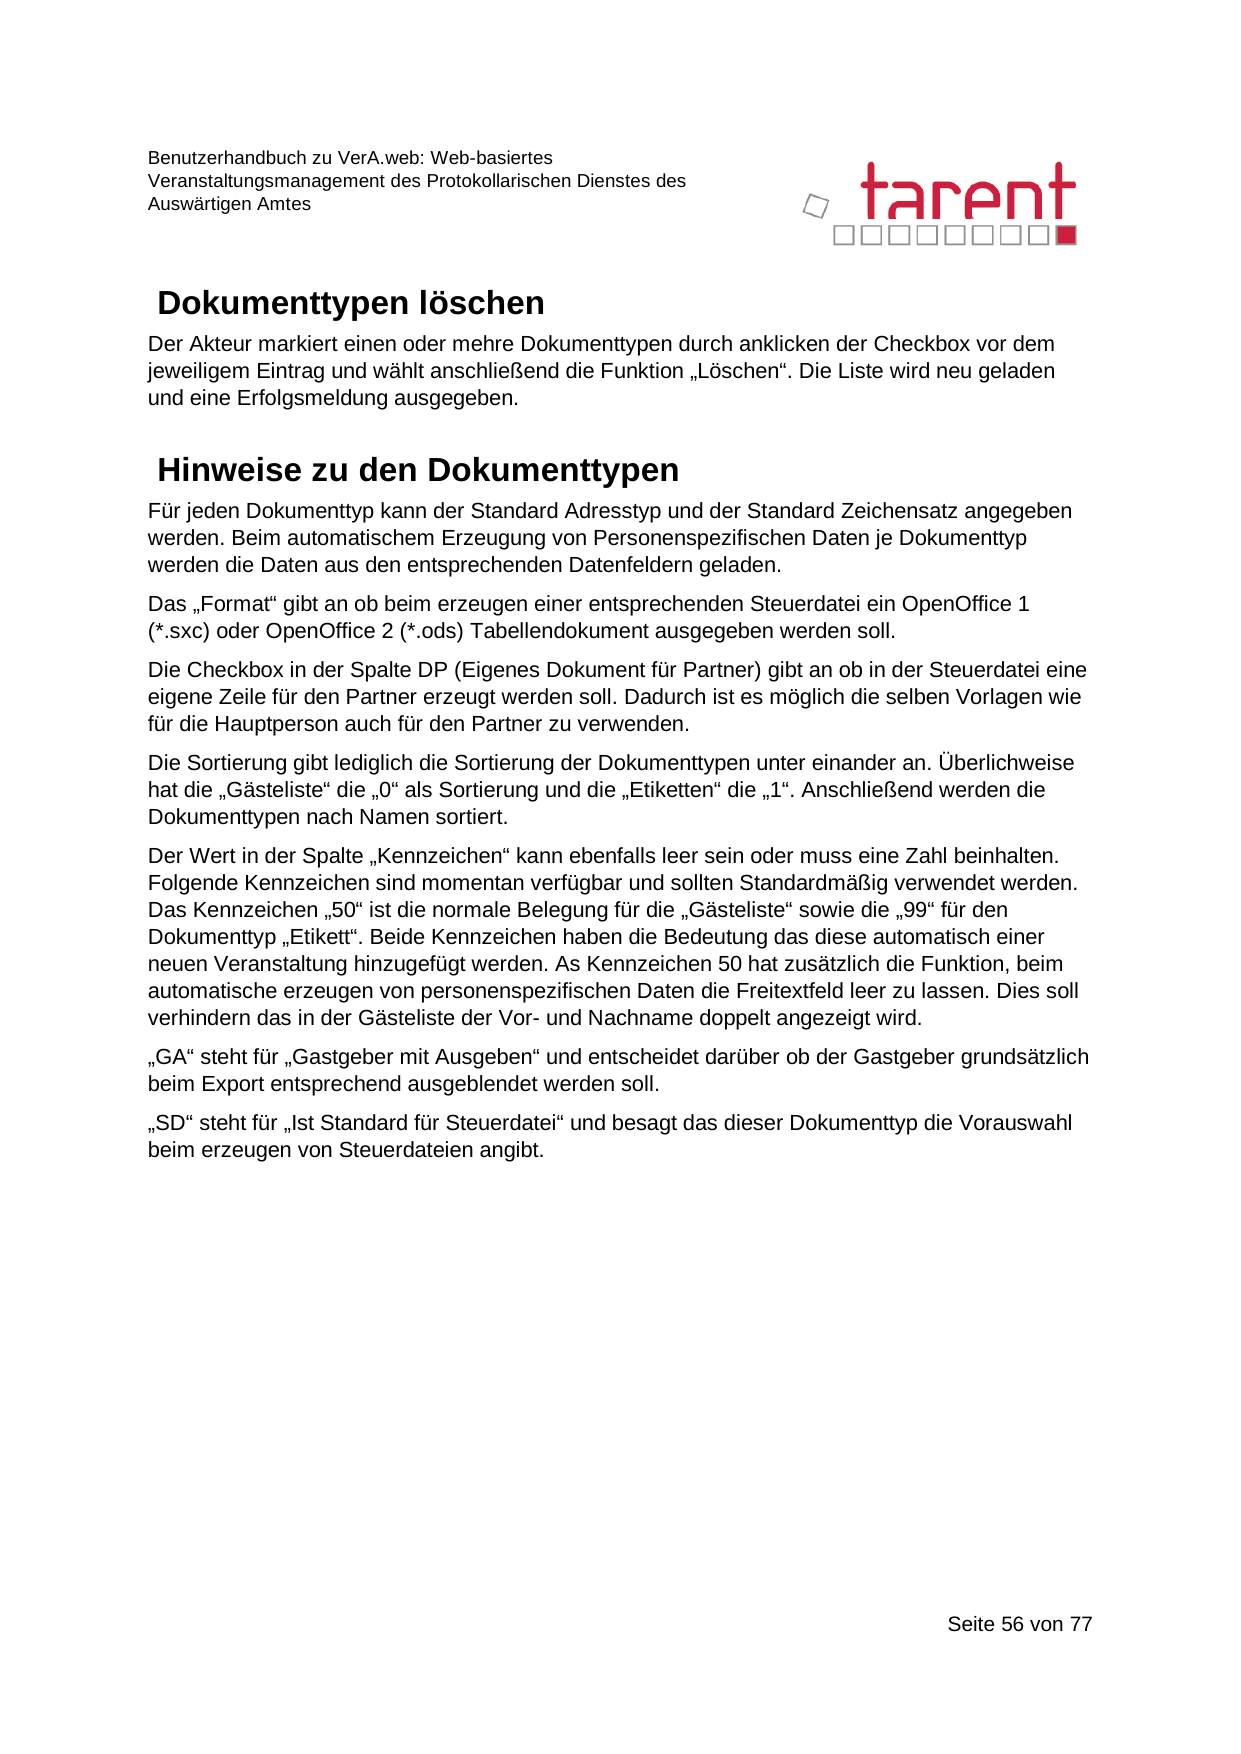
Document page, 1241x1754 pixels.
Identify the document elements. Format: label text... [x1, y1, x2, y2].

subtitle Dokumenttypen löschen [148, 284, 1092, 321]
text Die Checkbox in der Spalte DP (Eigenes Dokument für Partner) gibt an ob in der Steuerdatei eine eigene Zeile für den Partner erzeugt werden soll. Dadurch ist es möglich die selben Vorlagen wie für die Hauptperson auch für den Partner zu verwenden. [148, 658, 1092, 736]
text Der Wert in der Spalte „Kennzeichen“ kann ebenfalls leer sein oder muss eine Zahl beinhalten. Folgende Kennzeichen sind momentan verfügbar und sollten Standardmäßig verwendet werden. Das Kennzeichen „50“ ist die normale Belegung für die „Gästeliste“ sowie die „99“ für den Dokumenttyp „Etikett“. Beide Kennzeichen haben die Bedeutung das diese automatisch einer neuen Veranstaltung hinzugefügt werden. As Kennzeichen 50 hat zusätzlich die Funktion, beim automatische erzeugen von personenspezifischen Daten die Freitextfeld leer zu lassen. Dies soll verhindern das in der Gästeliste der Vor- und Nachname doppelt angezeigt wird. [148, 844, 1092, 1029]
text Die Sortierung gibt lediglich die Sortierung der Dokumenttypen unter einander an. Überlichweise hat die „Gästeliste“ die „0“ als Sortierung und die „Etiketten“ die „1“. Anschließend werden die Dokumenttypen nach Namen sortiert. [148, 751, 1092, 829]
text Der Akteur markiert einen oder mehre Dokumenttypen durch anklicken der Checkbox vor dem jeweiligem Eintrag und wählt anschließend die Funktion „Löschen“. Die Liste wird neu geladen und eine Erfolgsmeldung ausgegeben. [148, 331, 1092, 409]
text „SD“ steht für „Ist Standard für Steuerdatei“ und besagt das dieser Dokumenttyp die Vorauswahl beim erzeugen von Steuerdateien angibt. [148, 1111, 1092, 1162]
text „GA“ steht für „Gastgeber mit Ausgeben“ und entscheidet darüber ob der Gastgeber grundsätzlich beim Export entsprechend ausgeblendet werden soll. [148, 1044, 1092, 1096]
text Das „Format“ gibt an ob beim erzeugen einer entsprechenden Steuerdatei ein OpenOffice 1 (*.sxc) oder OpenOffice 2 (*.ods) Tabellendokument ausgegeben werden soll. [148, 591, 1092, 643]
picture [790, 151, 1091, 255]
text Für jeden Dokumenttyp kann der Standard Adresstyp und der Standard Zeichensatz angegeben werden. Beim automatischem Erzeugung von Personenspezifischen Daten je Dokumenttyp werden die Daten aus den entsprechenden Datenfeldern geladen. [148, 498, 1092, 576]
subtitle Hinweise zu den Dokumenttypen [148, 451, 1092, 488]
